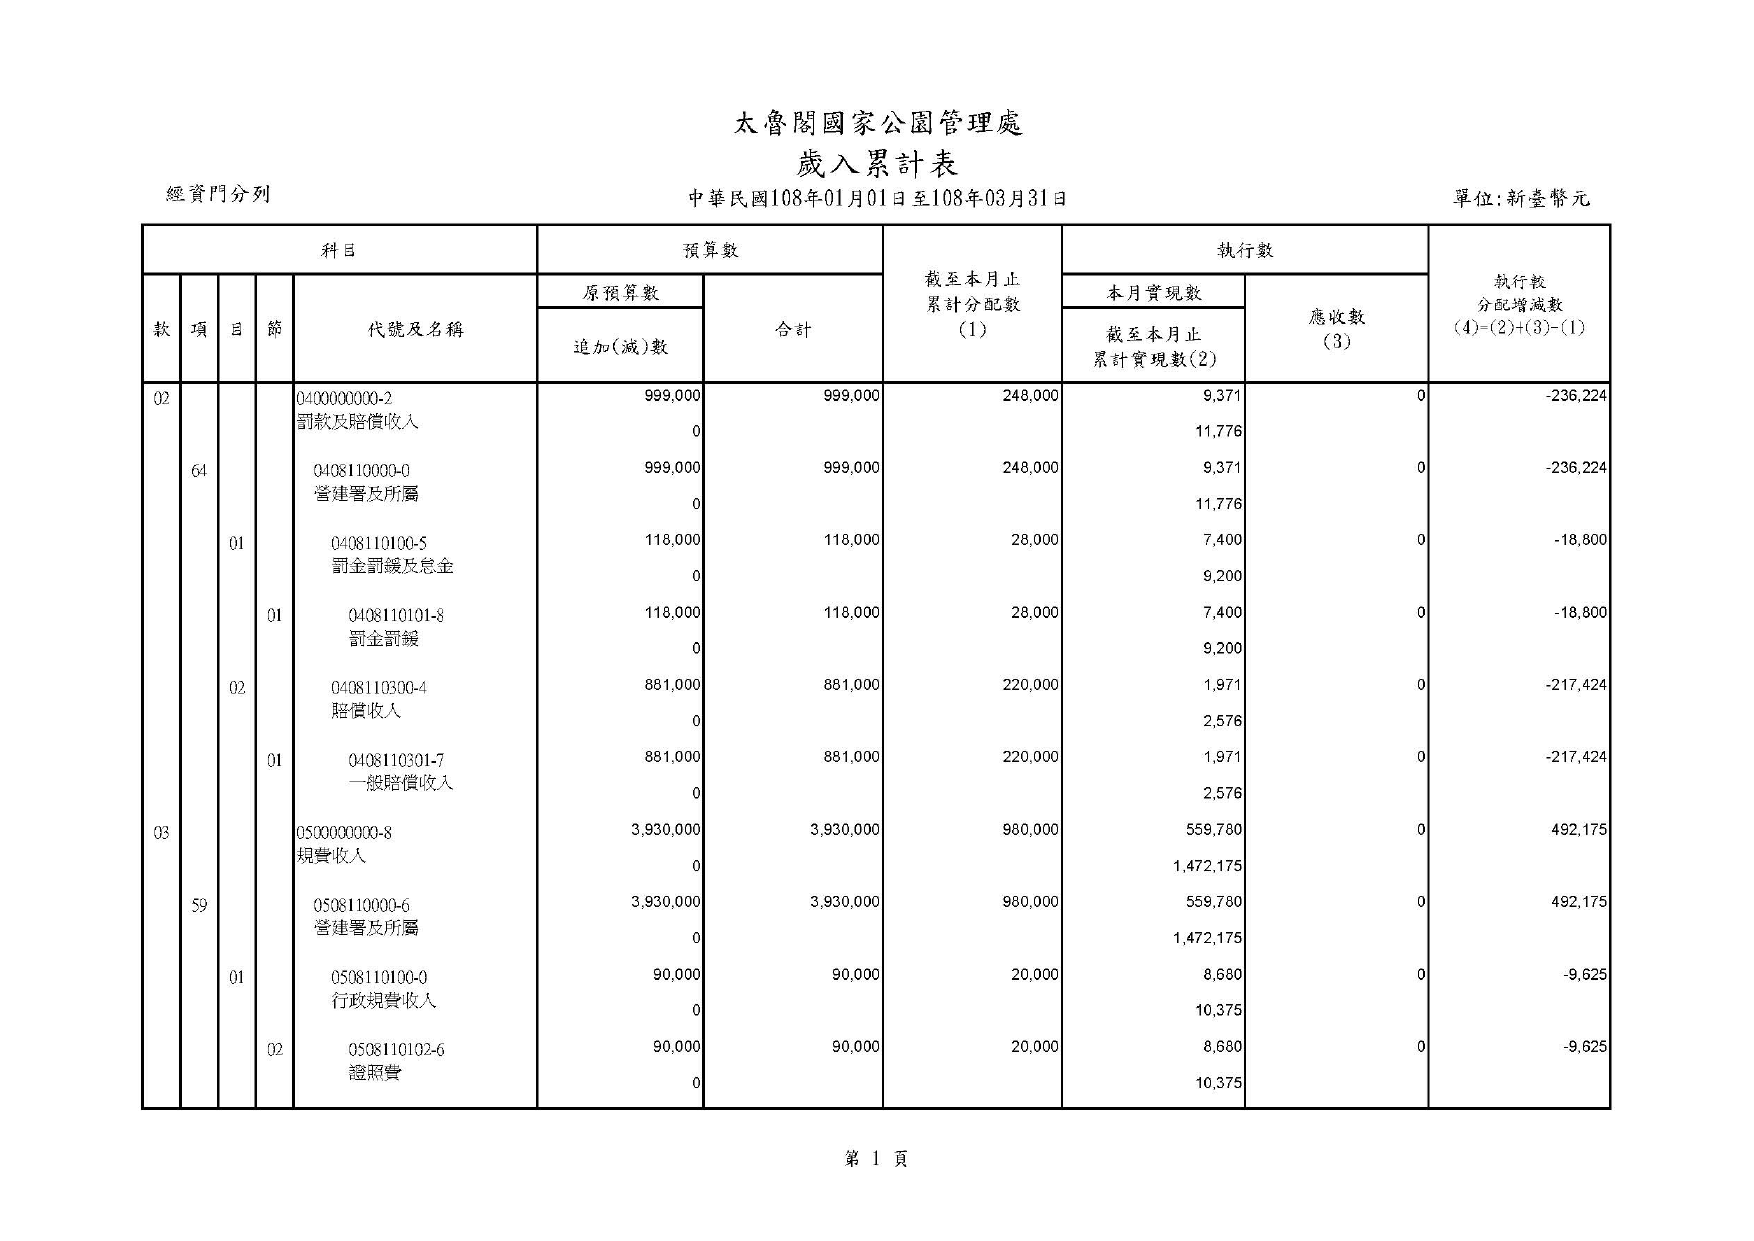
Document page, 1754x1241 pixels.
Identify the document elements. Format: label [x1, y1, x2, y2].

picture [59, 59, 1695, 1216]
